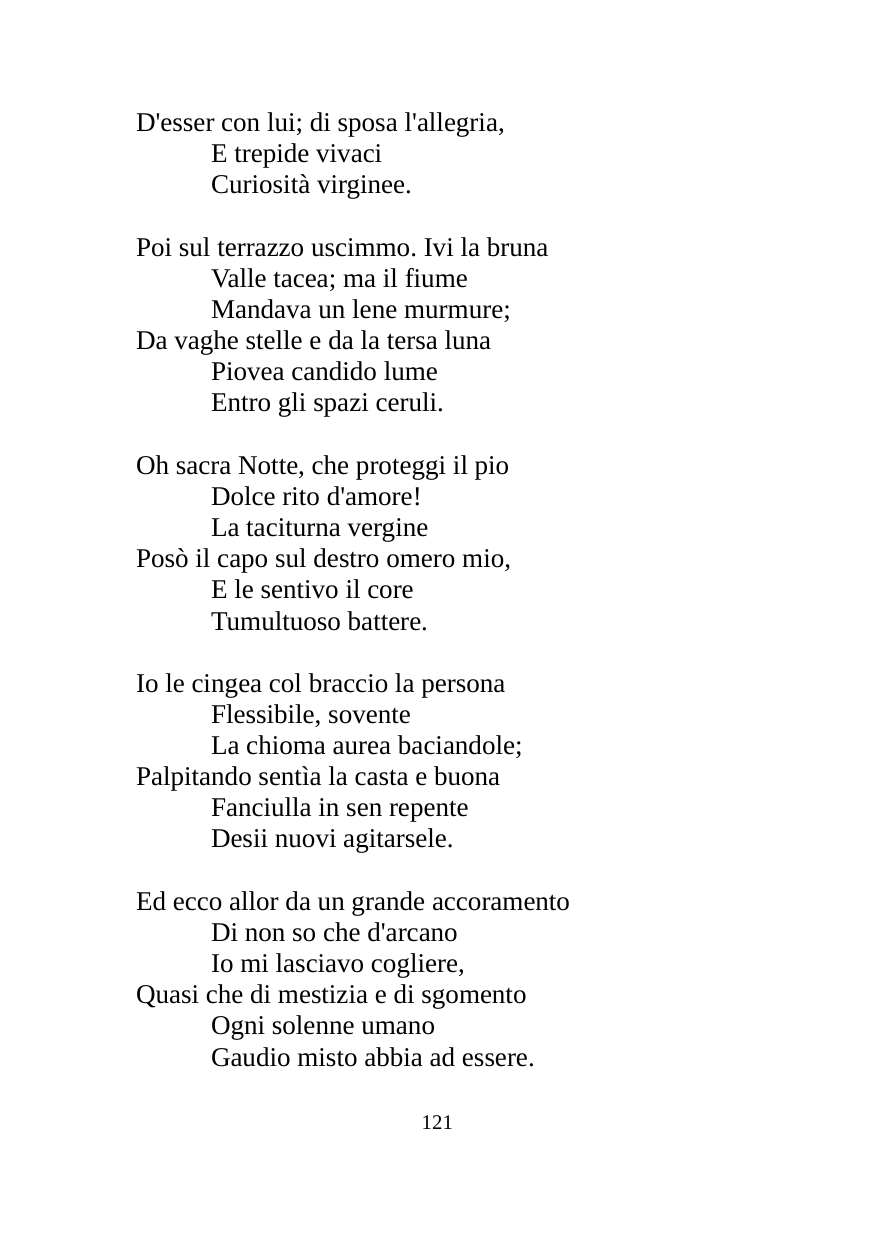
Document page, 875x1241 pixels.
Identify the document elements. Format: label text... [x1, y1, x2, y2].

text Desii nuovi agitarsele. [181, 823, 768, 854]
text Quasi che di mestizia e di sgomento [106, 978, 768, 1009]
text Io le cingea col braccio la persona [106, 667, 768, 698]
text D'esser con lui; di sposa l'allegria, [106, 106, 768, 137]
text Io mi lasciavo cogliere, [181, 947, 768, 978]
text Entro gli spazi ceruli. [181, 387, 768, 418]
text Oh sacra Notte, che proteggi il pio [106, 449, 768, 480]
text Ed ecco allor da un grande accoramento [106, 885, 768, 916]
text E le sentivo il core [181, 573, 768, 604]
text La taciturna vergine [181, 511, 768, 542]
text Di non so che d'arcano [181, 916, 768, 947]
text Dolce rito d'amore! [181, 480, 768, 511]
text Gaudio misto abbia ad essere. [181, 1041, 768, 1072]
text E trepide vivaci [181, 137, 768, 168]
text La chioma aurea baciandole; [181, 729, 768, 760]
text Curiosità virginee. [181, 168, 768, 200]
text Mandava un lene murmure; [181, 293, 768, 324]
text Palpitando sentìa la casta e buona [106, 760, 768, 791]
text Piovea candido lume [181, 355, 768, 387]
text Da vaghe stelle e da la tersa luna [106, 324, 768, 355]
text Flessibile, sovente [181, 698, 768, 729]
text Fanciulla in sen repente [181, 791, 768, 823]
text Poi sul terrazzo uscimmo. Ivi la bruna [106, 231, 768, 262]
text Valle tacea; ma il fiume [181, 262, 768, 293]
text Posò il capo sul destro omero mio, [106, 542, 768, 573]
text Ogni solenne umano [181, 1009, 768, 1041]
text Tumultuoso battere. [181, 604, 768, 636]
